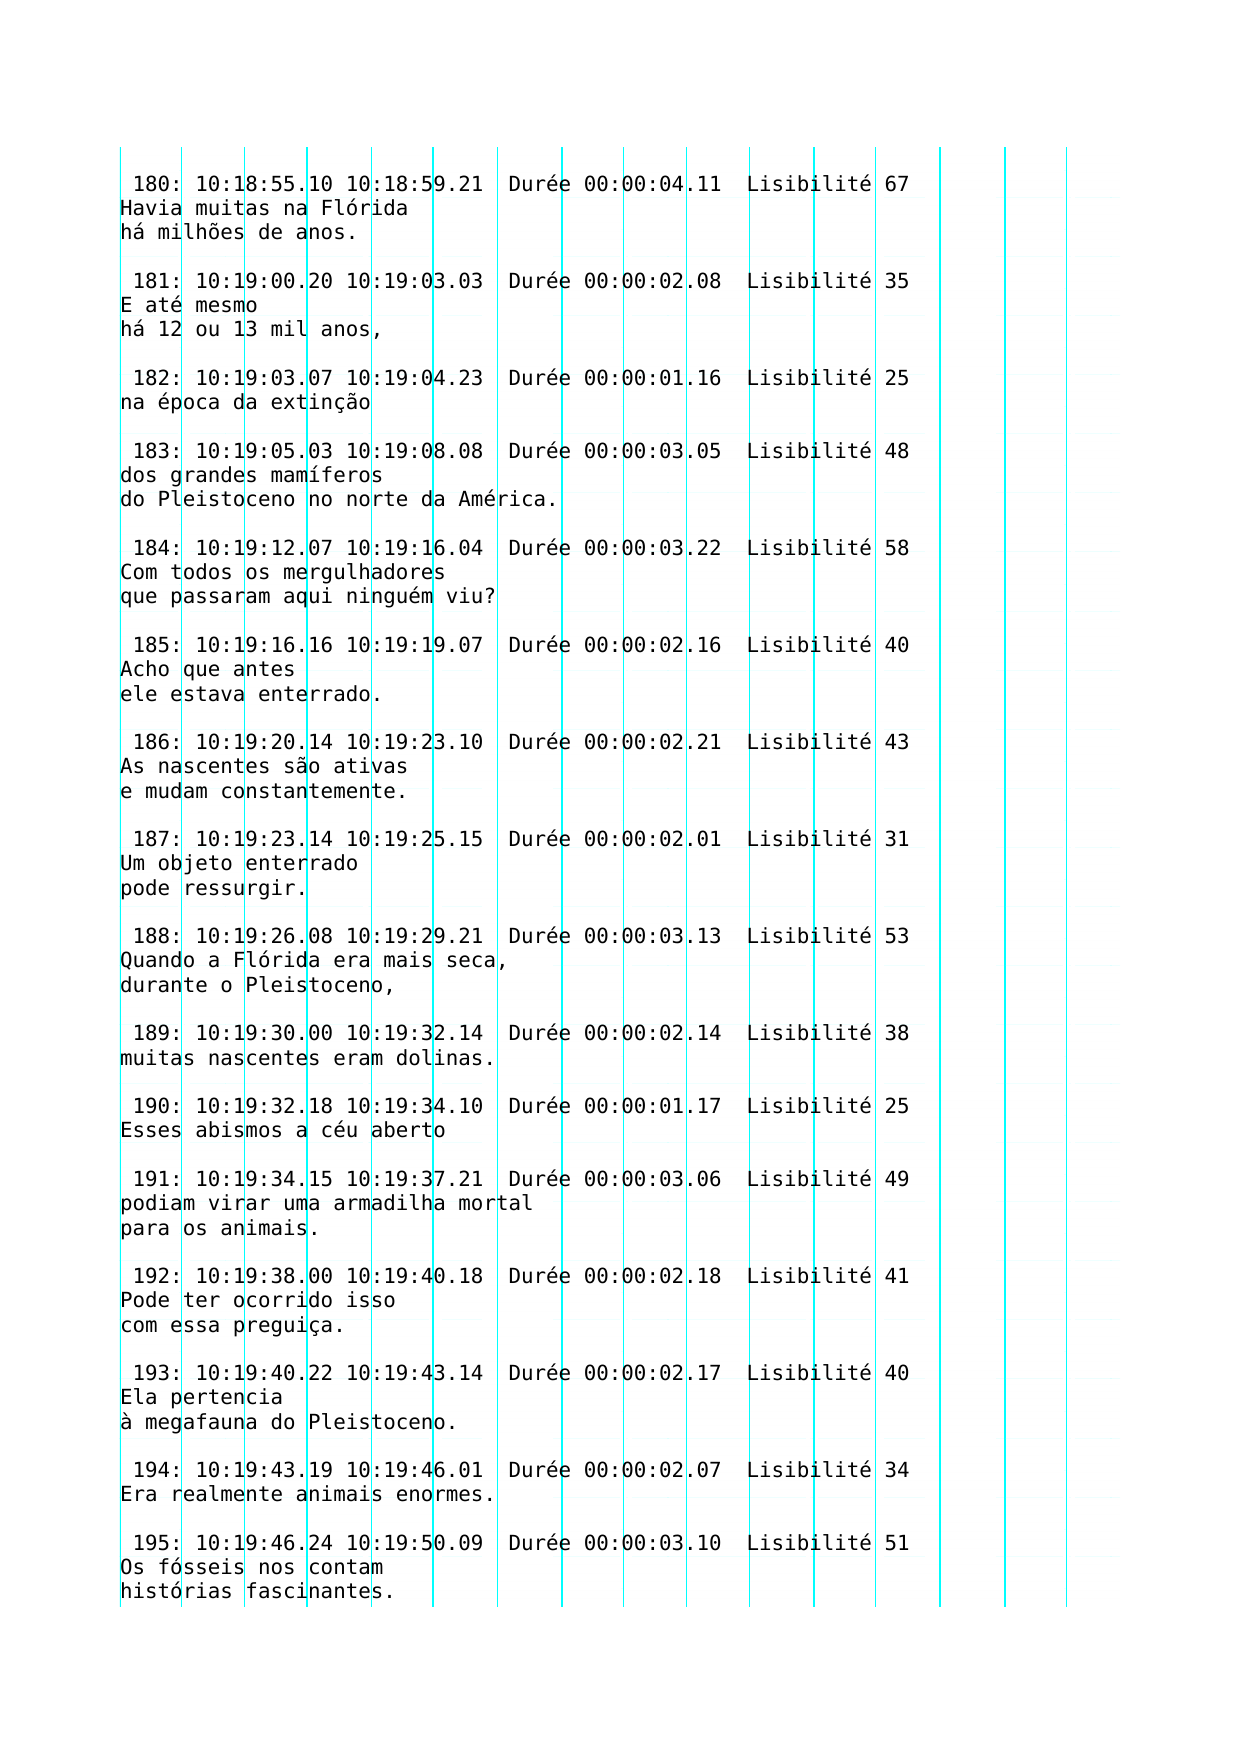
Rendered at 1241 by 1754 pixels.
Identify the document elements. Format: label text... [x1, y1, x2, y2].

text muitas nascentes eram dolinas. [120, 1046, 1120, 1070]
text 188: 10:19:26.08 10:19:29.21 Durée 00:00:03.13 Lisibilité 53 [120, 924, 1120, 948]
text na época da extinção [120, 390, 1120, 414]
text 194: 10:19:43.19 10:19:46.01 Durée 00:00:02.07 Lisibilité 34 [120, 1458, 1120, 1482]
picture [119, 147, 1121, 1607]
text 192: 10:19:38.00 10:19:40.18 Durée 00:00:02.18 Lisibilité 41 [120, 1264, 1120, 1288]
text há 12 ou 13 mil anos, [120, 317, 1120, 342]
text Esses abismos a céu aberto [120, 1118, 1120, 1143]
text Ela pertencia [120, 1385, 1120, 1410]
text 191: 10:19:34.15 10:19:37.21 Durée 00:00:03.06 Lisibilité 49 [120, 1167, 1120, 1191]
text Os fósseis nos contam [120, 1555, 1120, 1579]
text Pode ter ocorrido isso [120, 1288, 1120, 1313]
text Um objeto enterrado [120, 851, 1120, 876]
text 185: 10:19:16.16 10:19:19.07 Durée 00:00:02.16 Lisibilité 40 [120, 633, 1120, 657]
text pode ressurgir. [120, 876, 1120, 900]
text podiam virar uma armadilha mortal [120, 1191, 1120, 1216]
text há milhões de anos. [120, 220, 1120, 245]
text 186: 10:19:20.14 10:19:23.10 Durée 00:00:02.21 Lisibilité 43 [120, 730, 1120, 754]
text Quando a Flórida era mais seca, [120, 948, 1120, 973]
text 180: 10:18:55.10 10:18:59.21 Durée 00:00:04.11 Lisibilité 67 [120, 172, 1120, 196]
text 184: 10:19:12.07 10:19:16.04 Durée 00:00:03.22 Lisibilité 58 [120, 536, 1120, 560]
text Com todos os mergulhadores [120, 560, 1120, 584]
text para os animais. [120, 1216, 1120, 1240]
text durante o Pleistoceno, [120, 973, 1120, 997]
text 183: 10:19:05.03 10:19:08.08 Durée 00:00:03.05 Lisibilité 48 [120, 439, 1120, 463]
text à megafauna do Pleistoceno. [120, 1410, 1120, 1434]
text que passaram aqui ninguém viu? [120, 584, 1120, 609]
text 195: 10:19:46.24 10:19:50.09 Durée 00:00:03.10 Lisibilité 51 [120, 1531, 1120, 1555]
text do Pleistoceno no norte da América. [120, 487, 1120, 512]
text histórias fascinantes. [120, 1579, 1120, 1604]
text Havia muitas na Flórida [120, 196, 1120, 220]
text As nascentes são ativas [120, 754, 1120, 779]
text 193: 10:19:40.22 10:19:43.14 Durée 00:00:02.17 Lisibilité 40 [120, 1361, 1120, 1385]
text 187: 10:19:23.14 10:19:25.15 Durée 00:00:02.01 Lisibilité 31 [120, 827, 1120, 851]
text Era realmente animais enormes. [120, 1482, 1120, 1507]
text 189: 10:19:30.00 10:19:32.14 Durée 00:00:02.14 Lisibilité 38 [120, 1021, 1120, 1046]
text 182: 10:19:03.07 10:19:04.23 Durée 00:00:01.16 Lisibilité 25 [120, 366, 1120, 390]
text dos grandes mamíferos [120, 463, 1120, 487]
text e mudam constantemente. [120, 779, 1120, 803]
text 190: 10:19:32.18 10:19:34.10 Durée 00:00:01.17 Lisibilité 25 [120, 1094, 1120, 1118]
text 181: 10:19:00.20 10:19:03.03 Durée 00:00:02.08 Lisibilité 35 [120, 269, 1120, 293]
text Acho que antes [120, 657, 1120, 682]
text ele estava enterrado. [120, 682, 1120, 706]
text E até mesmo [120, 293, 1120, 317]
text com essa preguiça. [120, 1313, 1120, 1337]
